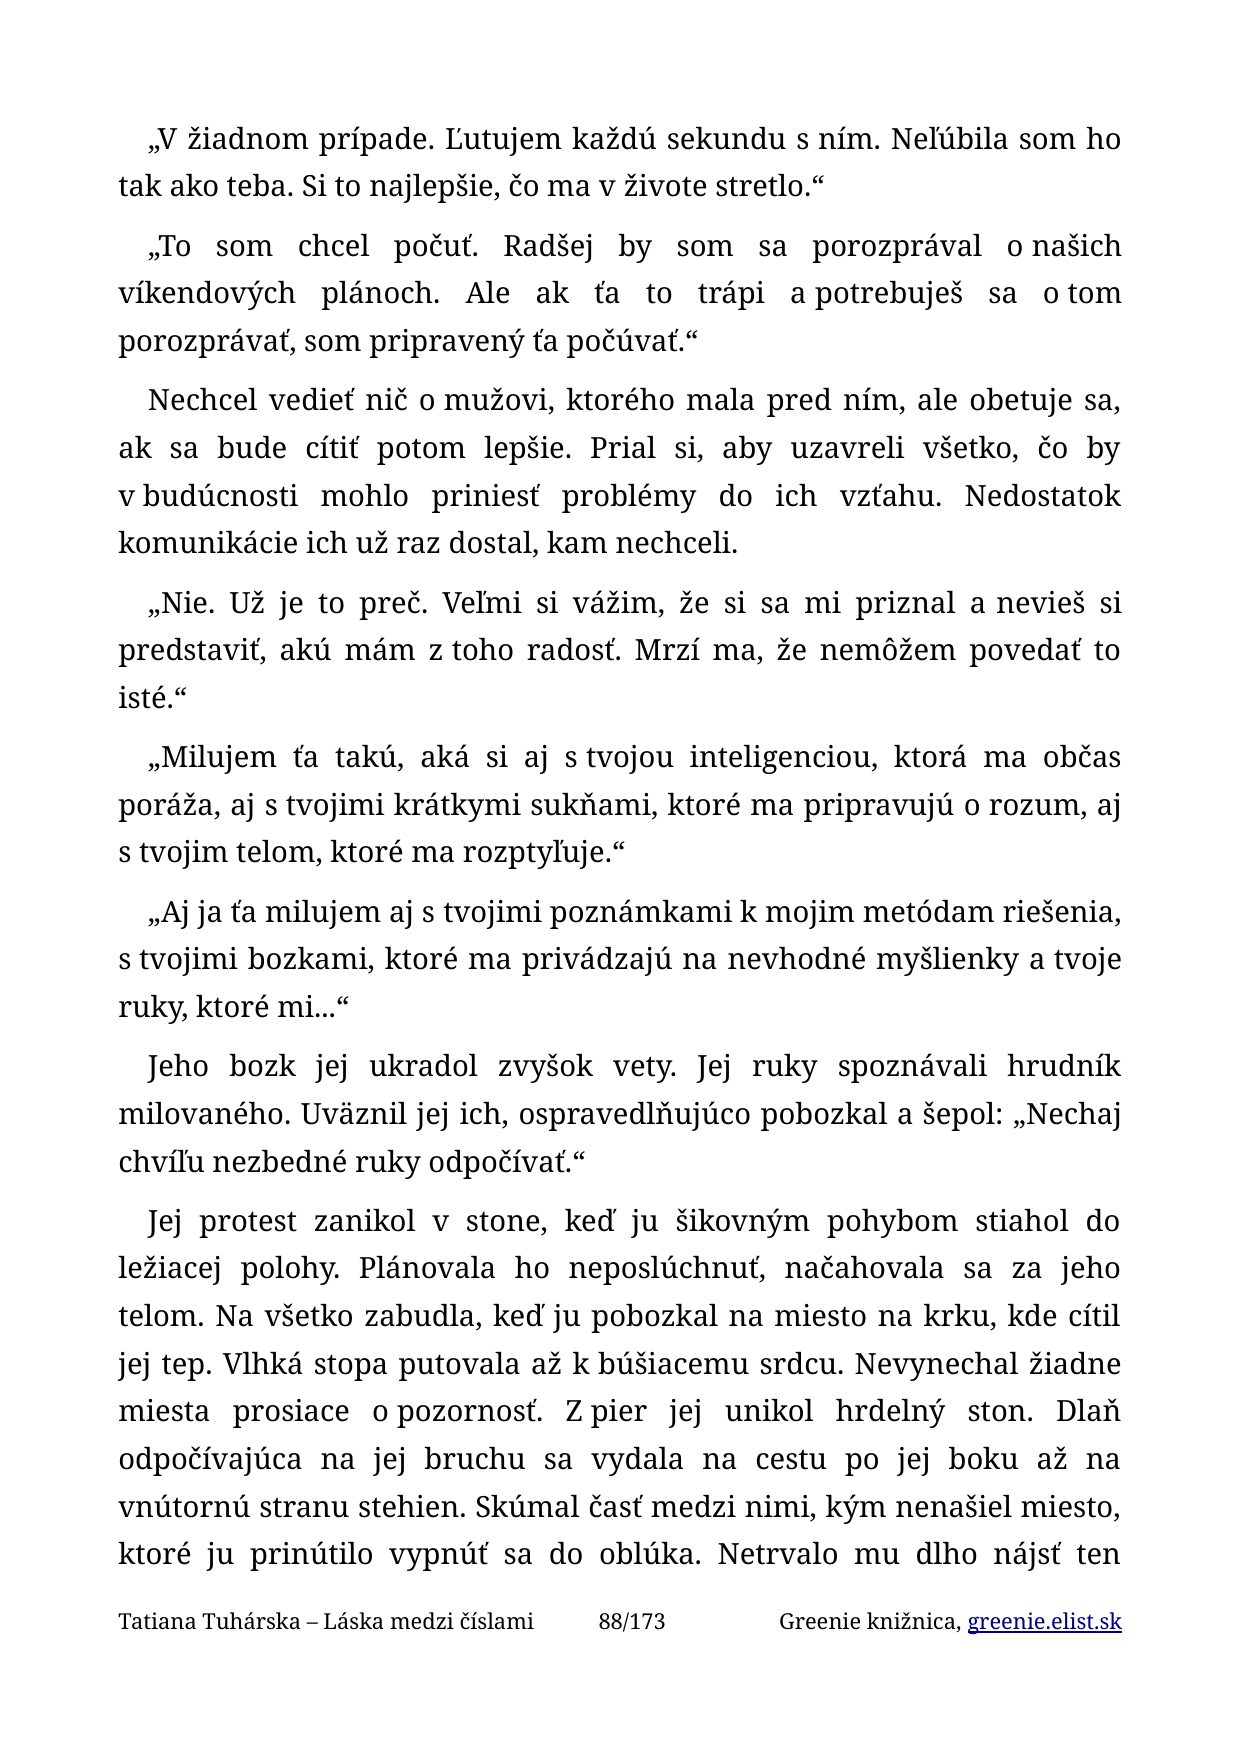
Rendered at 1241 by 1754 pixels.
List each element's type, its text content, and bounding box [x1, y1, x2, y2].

text „To som chcel počuť. Radšej by som sa porozprával o našich víkendových plánoch. Ale ak ťa to trápi a potrebuješ sa o tom porozprávať, som pripravený ťa počúvať.“ [118, 225, 1122, 360]
text Nechcel vedieť nič o mužovi, ktorého mala pred ním, ale obetuje sa, ak sa bude cítiť potom lepšie. Prial si, aby uzavreli všetko, čo by v budúcnosti mohlo priniesť problémy do ich vzťahu. Nedostatok komunikácie ich už raz dostal, kam nechceli. [118, 380, 1122, 562]
text Jeho bozk jej ukradol zvyšok vety. Jej ruky spoznávali hrudník milovaného. Uväznil jej ich, ospravedlňujúco pobozkal a šepol: „Nechaj chvíľu nezbedné ruky odpočívať.“ [118, 1046, 1122, 1181]
text „V žiadnom prípade. Ľutujem každú sekundu s ním. Neľúbila som ho tak ako teba. Si to najlepšie, čo ma v živote stretlo.“ [118, 118, 1122, 205]
text „Nie. Už je to preč. Veľmi si vážim, že si sa mi priznal a nevieš si predstaviť, akú mám z toho radosť. Mrzí ma, že nemôžem povedať to isté.“ [118, 582, 1122, 717]
text Jej protest zanikol v stone, keď ju šikovným pohybom stiahol do ležiacej polohy. Plánovala ho neposlúchnuť, načahovala sa za jeho telom. Na všetko zabudla, keď ju pobozkal na miesto na krku, kde cítil jej tep. Vlhká stopa putovala až k búšiacemu srdcu. Nevynechal žiadne miesta prosiace o pozornosť. Z pier jej unikol hrdelný ston. Dlaň odpočívajúca na jej bruchu sa vydala na cestu po jej boku až na vnútornú stranu stehien. Skúmal časť medzi nimi, kým nenašiel miesto, ktoré ju prinútilo vypnúť sa do oblúka. Netrvalo mu dlho nájsť ten [118, 1200, 1122, 1573]
text „Aj ja ťa milujem aj s tvojimi poznámkami k mojim metódam riešenia, s tvojimi bozkami, ktoré ma privádzajú na nevhodné myšlienky a tvoje ruky, ktoré mi...“ [118, 891, 1122, 1026]
text „Milujem ťa takú, aká si aj s tvojou inteligenciou, ktorá ma občas poráža, aj s tvojimi krátkymi sukňami, ktoré ma pripravujú o rozum, aj s tvojim telom, ktoré ma rozptyľuje.“ [118, 736, 1122, 871]
